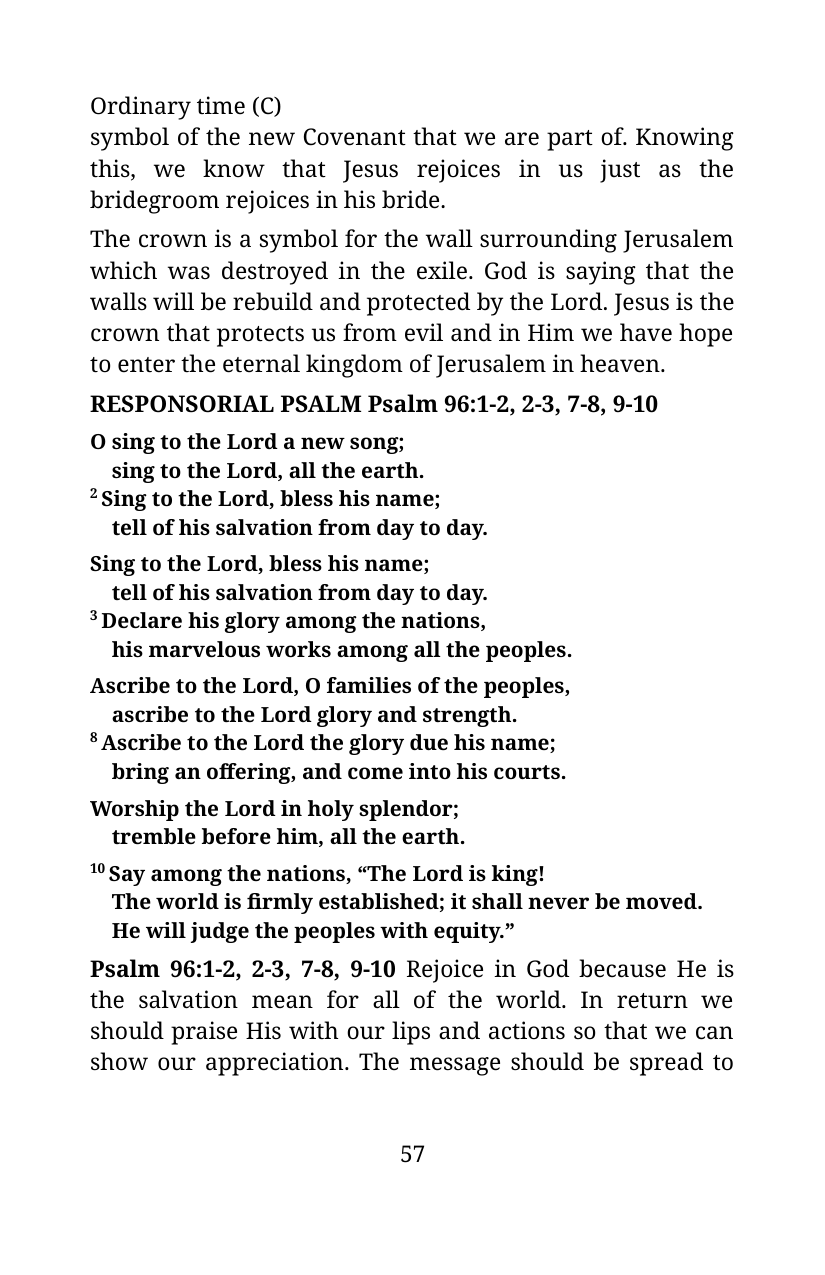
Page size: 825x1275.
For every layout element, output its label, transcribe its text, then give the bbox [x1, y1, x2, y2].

text Worship the Lord in holy splendor; tremble before him, all the earth. [90, 794, 735, 851]
text 10 Say among the nations, “The Lord is king! The world is firmly established; it shall never be moved. He will judge the peoples with equity.” [90, 859, 735, 944]
text RESPONSORIAL PSALM Psalm 96:1-2, 2-3, 7-8, 9-10 [90, 388, 735, 419]
text Ascribe to the Lord, O families of the peoples, ascribe to the Lord glory and strength. 8 Ascribe to the Lord the glory due his name; bring an offering, and come into his courts. [90, 672, 735, 785]
text symbol of the new Covenant that we are part of. Knowing this, we know that Jesus rejoices in us just as the bridegroom rejoices in his bride. [90, 121, 735, 215]
text Psalm 96:1-2, 2-3, 7-8, 9-10 Rejoice in God because He is the salvation mean for all of the world. In return we should praise His with our lips and actions so that we can show our appreciation. The message should be spread to [90, 953, 735, 1078]
text Sing to the Lord, bless his name; tell of his salvation from day to day. 3 Declare his glory among the nations, his marvelous works among all the peoples. [90, 549, 735, 663]
text The crown is a symbol for the wall surrounding Jerusalem which was destroyed in the exile. God is saying that the walls will be rebuild and protected by the Lord. Jesus is the crown that protects us from evil and in Him we have hope to enter the eternal kingdom of Jerusalem in heaven. [90, 223, 735, 379]
text O sing to the Lord a new song; sing to the Lord, all the earth. 2 Sing to the Lord, bless his name; tell of his salvation from day to day. [90, 427, 735, 541]
